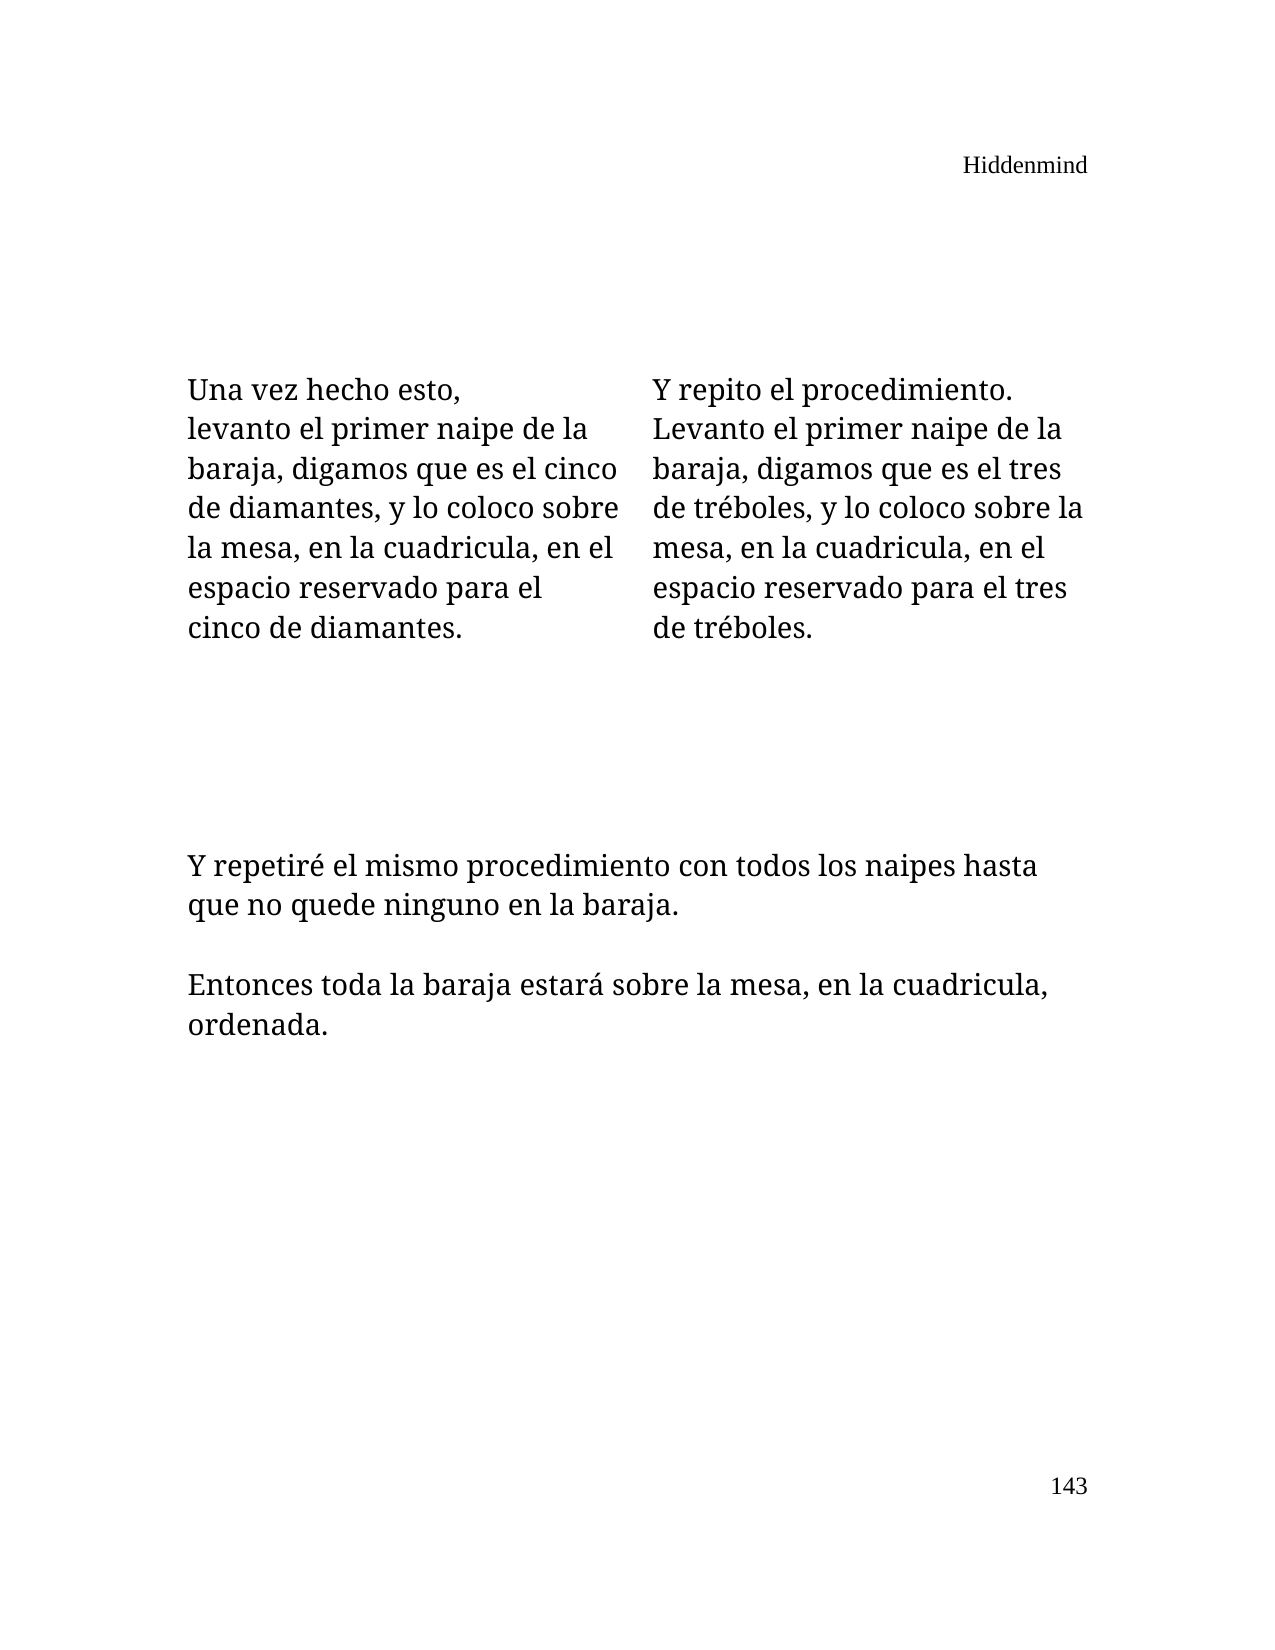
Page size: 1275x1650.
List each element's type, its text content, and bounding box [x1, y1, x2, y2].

text Una vez hecho esto, [187, 369, 622, 408]
text Entonces toda la baraja estará sobre la mesa, en la cuadricula, ordenada. [187, 964, 1087, 1043]
text levanto el primer naipe de la baraja, digamos que es el cinco de diamantes, y lo coloco sobre la mesa, en la cuadricula, en el espacio reservado para el cinco de diamantes. [187, 408, 622, 647]
text Y repito el procedimiento. [652, 369, 1087, 408]
text Y repetiré el mismo procedimiento con todos los naipes hasta que no quede ninguno en la baraja. [187, 845, 1087, 924]
text Levanto el primer naipe de la baraja, digamos que es el tres de tréboles, y lo coloco sobre la mesa, en la cuadricula, en el espacio reservado para el tres de tréboles. [652, 408, 1087, 647]
